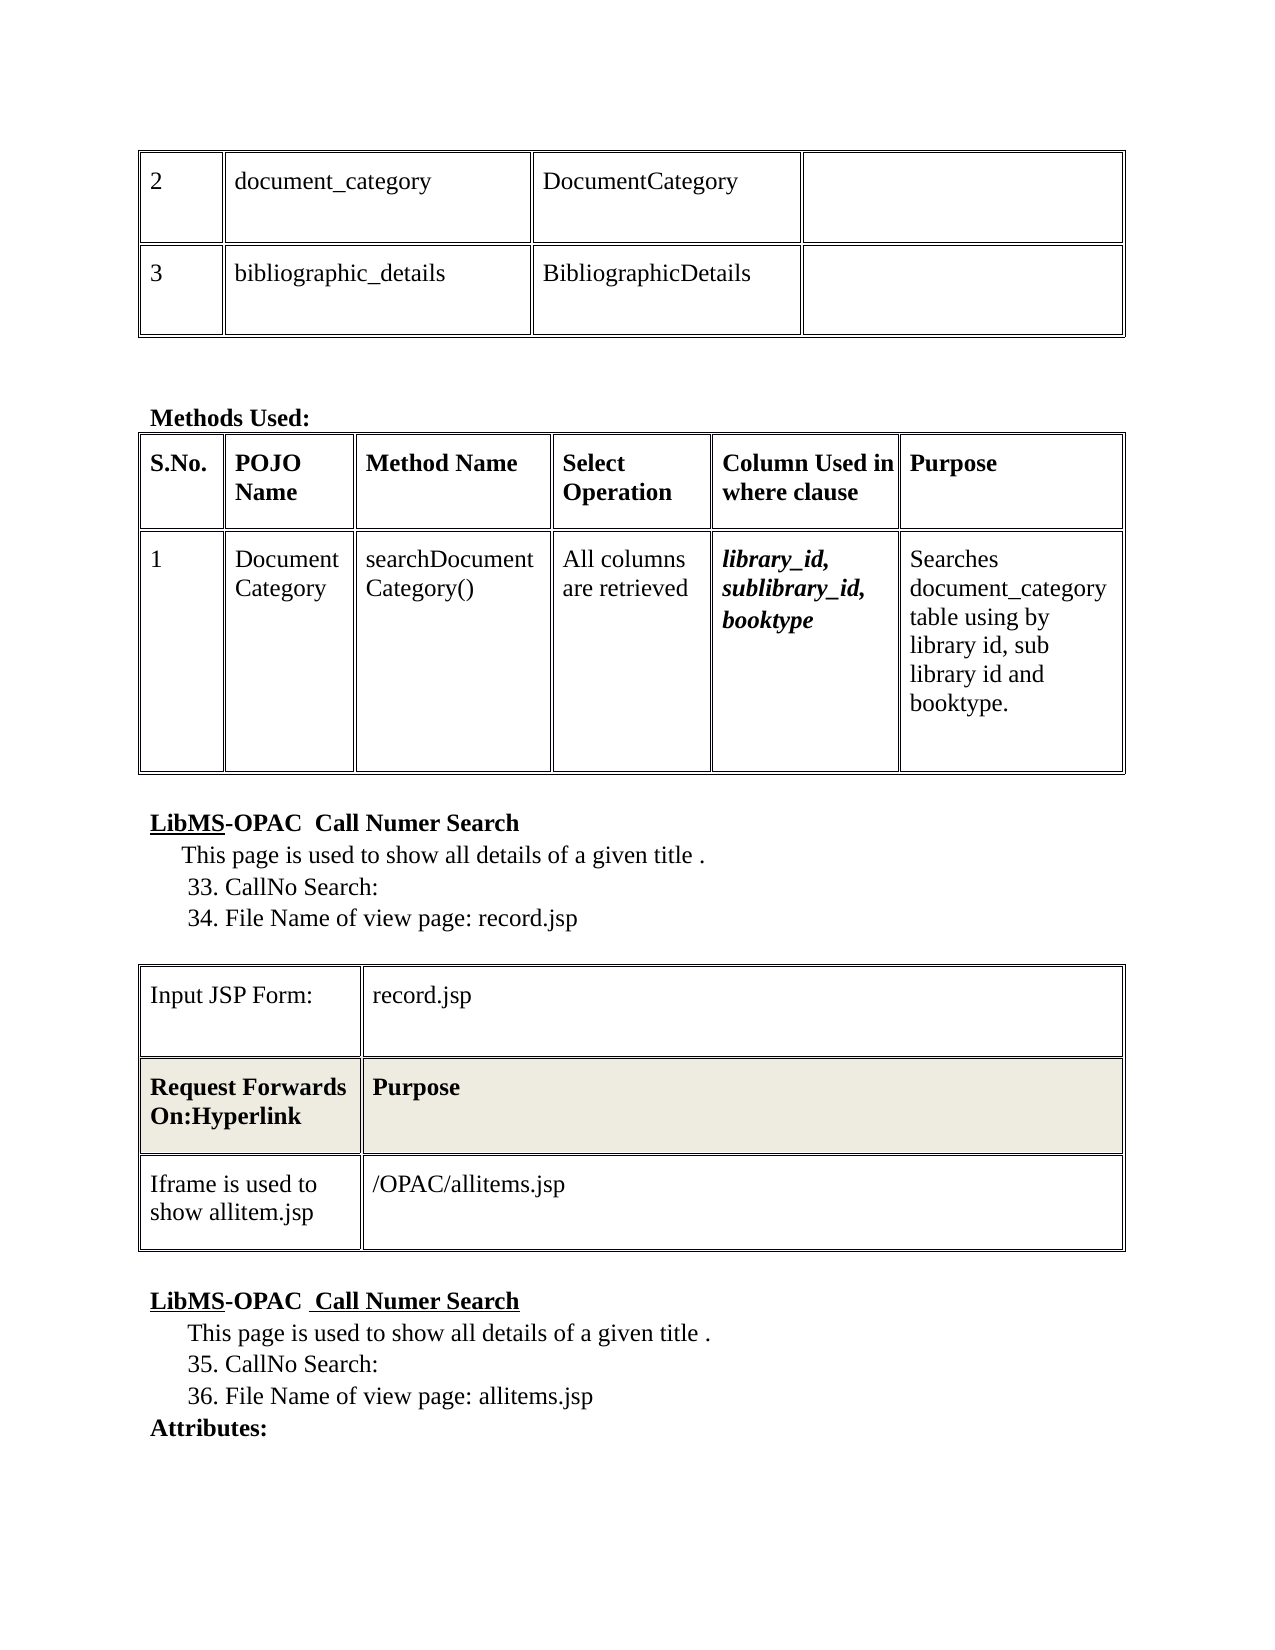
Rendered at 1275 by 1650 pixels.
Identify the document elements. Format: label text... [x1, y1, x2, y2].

table_cell [804, 246, 1122, 334]
table_cell 1 [141, 532, 223, 771]
table_header Input JSP Form: [141, 967, 360, 1056]
table_header Purpose [901, 435, 1122, 528]
list CallNo Search: [187, 872, 1125, 900]
table_header Column Used in where clause [713, 435, 898, 528]
list CallNo Search: [187, 1349, 1125, 1378]
table_header S.No. [141, 435, 223, 528]
table_header Select Operation [554, 435, 710, 528]
table_header record.jsp [364, 967, 1122, 1056]
table_cell bibliographic_details [226, 246, 530, 334]
table_cell /OPAC/allitems.jsp [364, 1156, 1122, 1249]
table_cell 2 [141, 153, 222, 242]
table_cell Purpose [364, 1059, 1122, 1152]
table_cell All columns are retrieved [554, 532, 710, 771]
list File Name of view page: allitems.jsp [187, 1381, 1125, 1410]
table_cell searchDocumentCategory() [357, 532, 550, 771]
text Attributes: [150, 1413, 1125, 1441]
table_cell 3 [141, 246, 222, 334]
text This page is used to show all details of a given title . [150, 840, 1125, 869]
table_cell DocumentCategory [534, 153, 800, 242]
text LibMS-OPAC Call Numer Search [150, 808, 1125, 837]
table_cell [804, 153, 1122, 242]
table_cell library_id, sublibrary_id, booktype [713, 532, 898, 771]
table_header Method Name [357, 435, 550, 528]
table_header POJO Name [226, 435, 353, 528]
list File Name of view page: record.jsp [187, 903, 1125, 932]
table_cell BibliographicDetails [534, 246, 800, 334]
table_cell document_category [226, 153, 530, 242]
table_cell Searches document_category table using by library id, sub library id and booktype. [901, 532, 1122, 771]
text This page is used to show all details of a given title . [150, 1318, 1125, 1346]
table_cell DocumentCategory [226, 532, 353, 771]
text Methods Used: [150, 403, 1125, 432]
table_cell Iframe is used to show allitem.jsp [141, 1156, 360, 1249]
table_cell Request Forwards On:Hyperlink [141, 1059, 360, 1152]
text LibMS-OPAC Call Numer Search [150, 1286, 1125, 1315]
